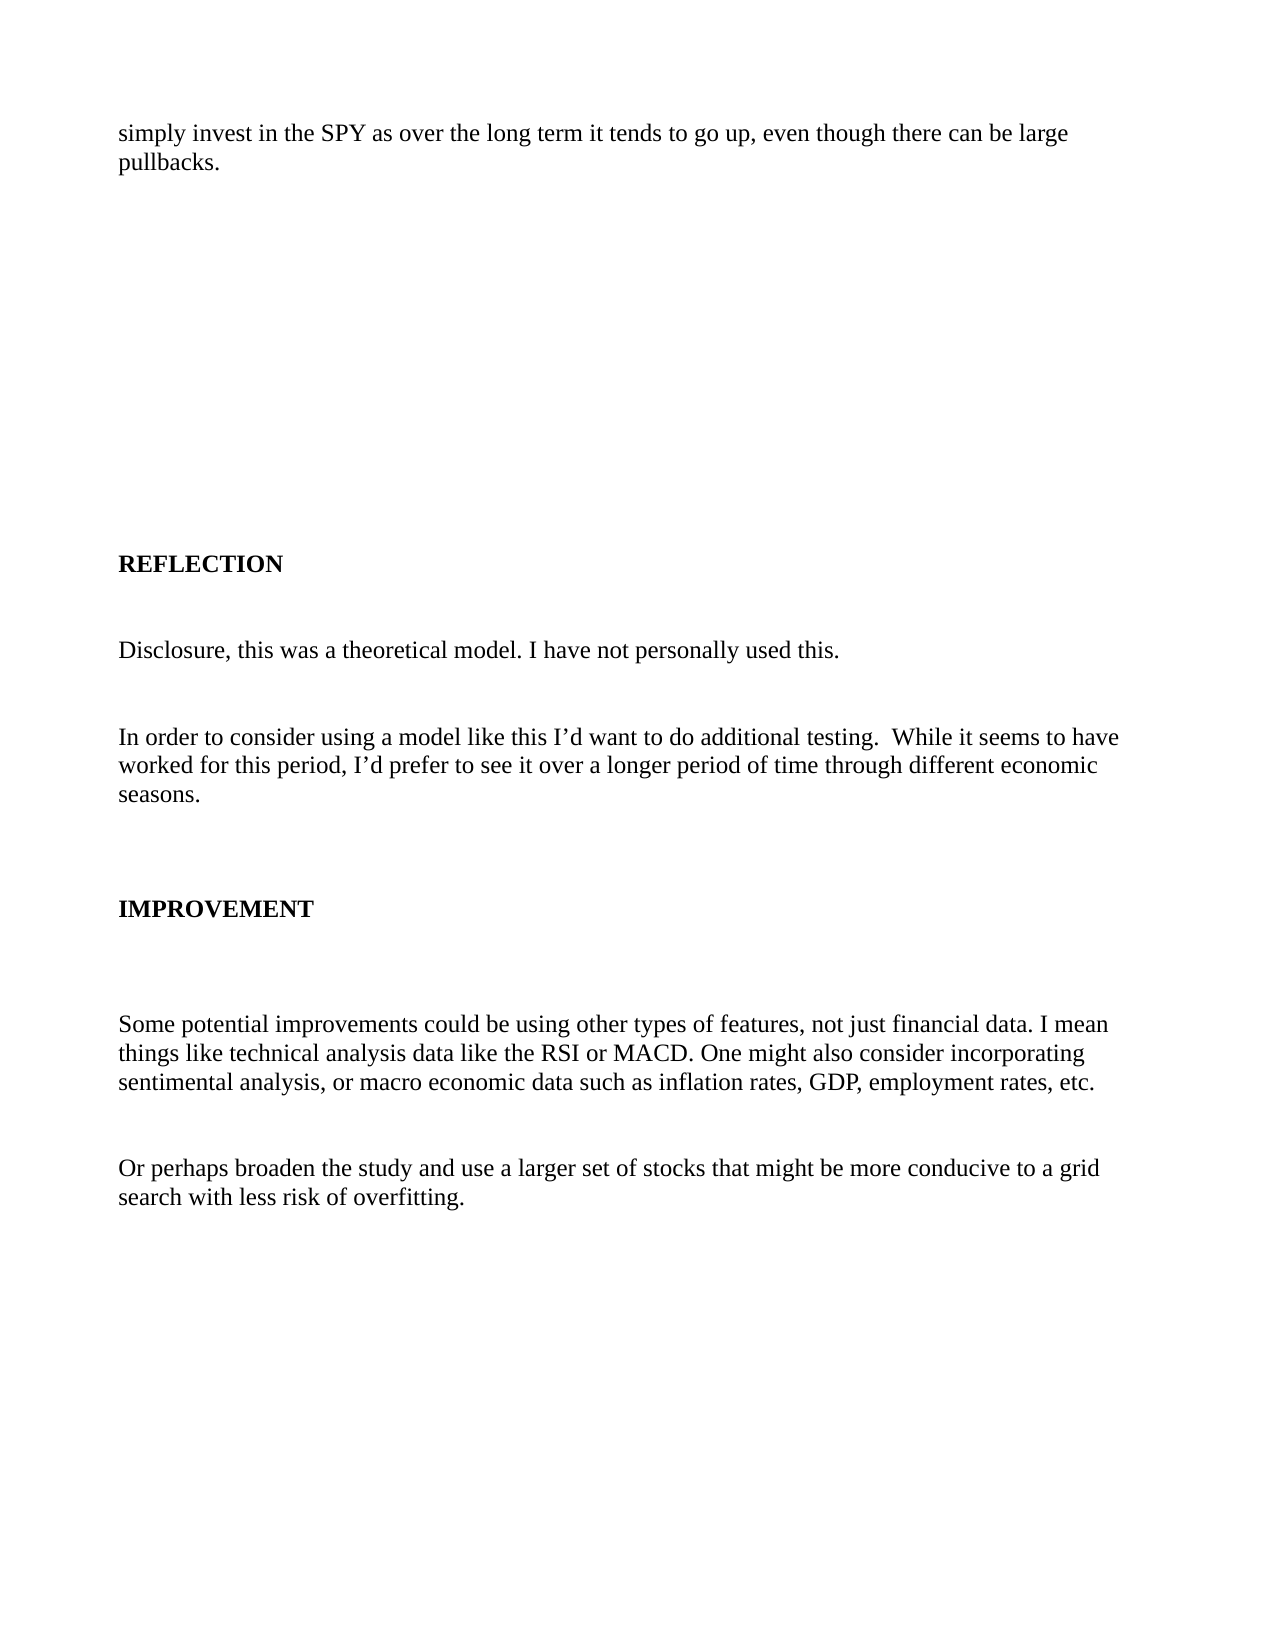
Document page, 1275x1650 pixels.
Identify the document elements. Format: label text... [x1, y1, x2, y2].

text simply invest in the SPY as over the long term it tends to go up, even though there can be large pullbacks. [118, 118, 1157, 176]
text In order to consider using a model like this I’d want to do additional testing. While it seems to have worked for this period, I’d prefer to see it over a longer period of time through different economic seasons. [118, 722, 1157, 808]
text Or perhaps broaden the study and use a larger set of stocks that might be more conducive to a grid search with less risk of overfitting. [118, 1153, 1157, 1211]
text REFLECTION [118, 549, 1157, 578]
text Disclosure, this was a theoretical model. I have not personally used this. [118, 636, 1157, 664]
text Some potential improvements could be using other types of features, not just financial data. I mean things like technical analysis data like the RSI or MACD. One might also consider incorporating sentimental analysis, or macro economic data such as inflation rates, GDP, employment rates, etc. [118, 1009, 1157, 1096]
text IMPROVEMENT [118, 894, 1157, 923]
